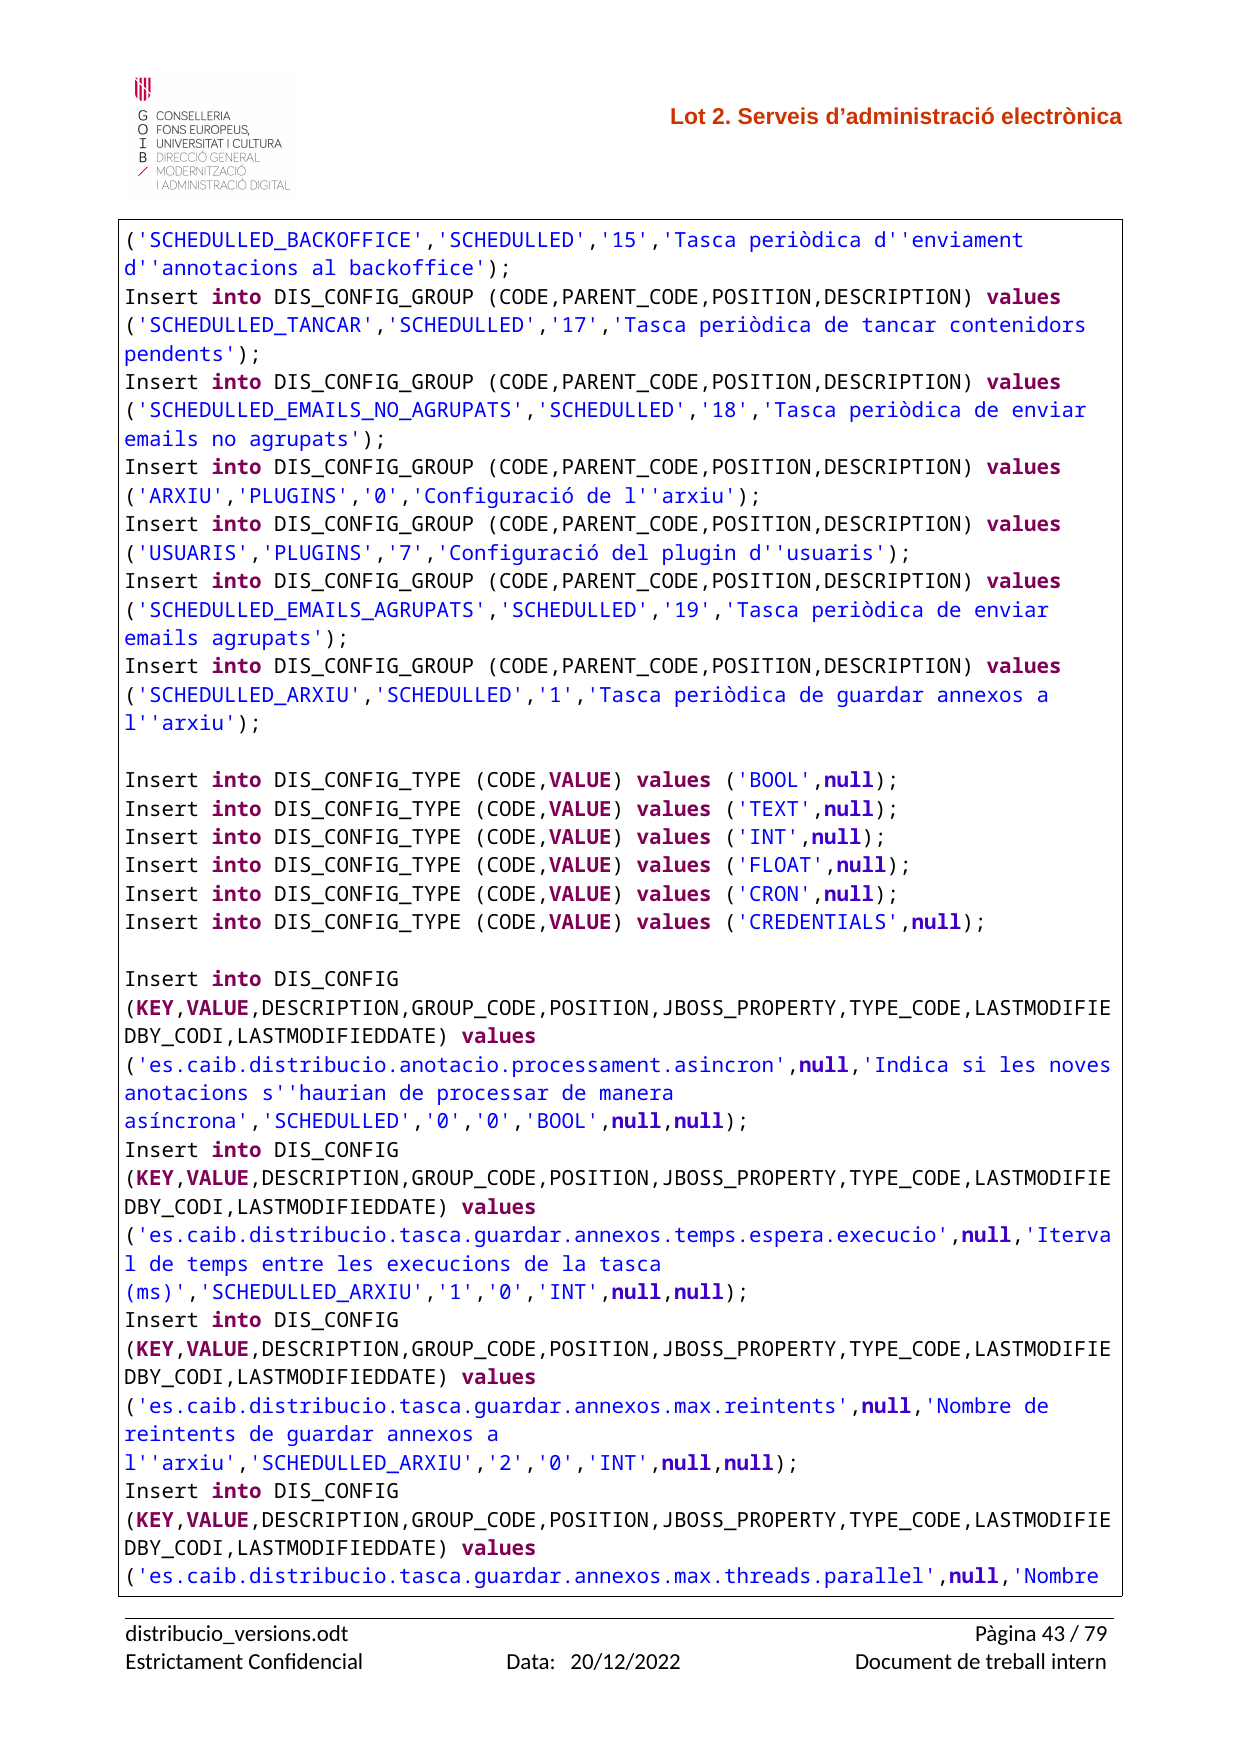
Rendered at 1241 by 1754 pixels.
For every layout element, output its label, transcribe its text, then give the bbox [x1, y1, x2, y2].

picture [126, 70, 299, 197]
table_header ('SCHEDULLED_BACKOFFICE','SCHEDULLED','15','Tasca periòdica d''enviament d''annotacions al backoffice'); Insert into DIS_CONFIG_GROUP (CODE,PARENT_CODE,POSITION,DESCRIPTION) values ('SCHEDULLED_TANCAR','SCHEDULLED','17','Tasca periòdica de tancar contenidors pendents'); Insert into DIS_CONFIG_GROUP (CODE,PARENT_CODE,POSITION,DESCRIPTION) values ('SCHEDULLED_EMAILS_NO_AGRUPATS','SCHEDULLED','18','Tasca periòdica de enviar emails no agrupats'); Insert into DIS_CONFIG_GROUP (CODE,PARENT_CODE,POSITION,DESCRIPTION) values ('ARXIU','PLUGINS','0','Configuració de l''arxiu'); Insert into DIS_CONFIG_GROUP (CODE,PARENT_CODE,POSITION,DESCRIPTION) values ('USUARIS','PLUGINS','7','Configuració del plugin d''usuaris'); Insert into DIS_CONFIG_GROUP (CODE,PARENT_CODE,POSITION,DESCRIPTION) values ('SCHEDULLED_EMAILS_AGRUPATS','SCHEDULLED','19','Tasca periòdica de enviar emails agrupats'); Insert into DIS_CONFIG_GROUP (CODE,PARENT_CODE,POSITION,DESCRIPTION) values ('SCHEDULLED_ARXIU','SCHEDULLED','1','Tasca periòdica de guardar annexos a l''arxiu'); Insert into DIS_CONFIG_TYPE (CODE,VALUE) values ('BOOL',null); Insert into DIS_CONFIG_TYPE (CODE,VALUE) values ('TEXT',null); Insert into DIS_CONFIG_TYPE (CODE,VALUE) values ('INT',null); Insert into DIS_CONFIG_TYPE (CODE,VALUE) values ('FLOAT',null); Insert into DIS_CONFIG_TYPE (CODE,VALUE) values ('CRON',null); Insert into DIS_CONFIG_TYPE (CODE,VALUE) values ('CREDENTIALS',null); Insert into DIS_CONFIG (KEY,VALUE,DESCRIPTION,GROUP_CODE,POSITION,JBOSS_PROPERTY,TYPE_CODE,LASTMODIFIEDBY_CODI,LASTMODIFIEDDATE) values ('es.caib.distribucio.anotacio.processament.asincron',null,'Indica si les noves anotacions s''haurian de processar de manera asíncrona','SCHEDULLED','0','0','BOOL',null,null); Insert into DIS_CONFIG (KEY,VALUE,DESCRIPTION,GROUP_CODE,POSITION,JBOSS_PROPERTY,TYPE_CODE,LASTMODIFIEDBY_CODI,LASTMODIFIEDDATE) values ('es.caib.distribucio.tasca.guardar.annexos.temps.espera.execucio',null,'Iterval de temps entre les execucions de la tasca (ms)','SCHEDULLED_ARXIU','1','0','INT',null,null); Insert into DIS_CONFIG (KEY,VALUE,DESCRIPTION,GROUP_CODE,POSITION,JBOSS_PROPERTY,TYPE_CODE,LASTMODIFIEDBY_CODI,LASTMODIFIEDDATE) values ('es.caib.distribucio.tasca.guardar.annexos.max.reintents',null,'Nombre de reintents de guardar annexos a l''arxiu','SCHEDULLED_ARXIU','2','0','INT',null,null); Insert into DIS_CONFIG (KEY,VALUE,DESCRIPTION,GROUP_CODE,POSITION,JBOSS_PROPERTY,TYPE_CODE,LASTMODIFIEDBY_CODI,LASTMODIFIEDDATE) values ('es.caib.distribucio.tasca.guardar.annexos.max.threads.parallel',null,'Nombre [119, 220, 1122, 1596]
